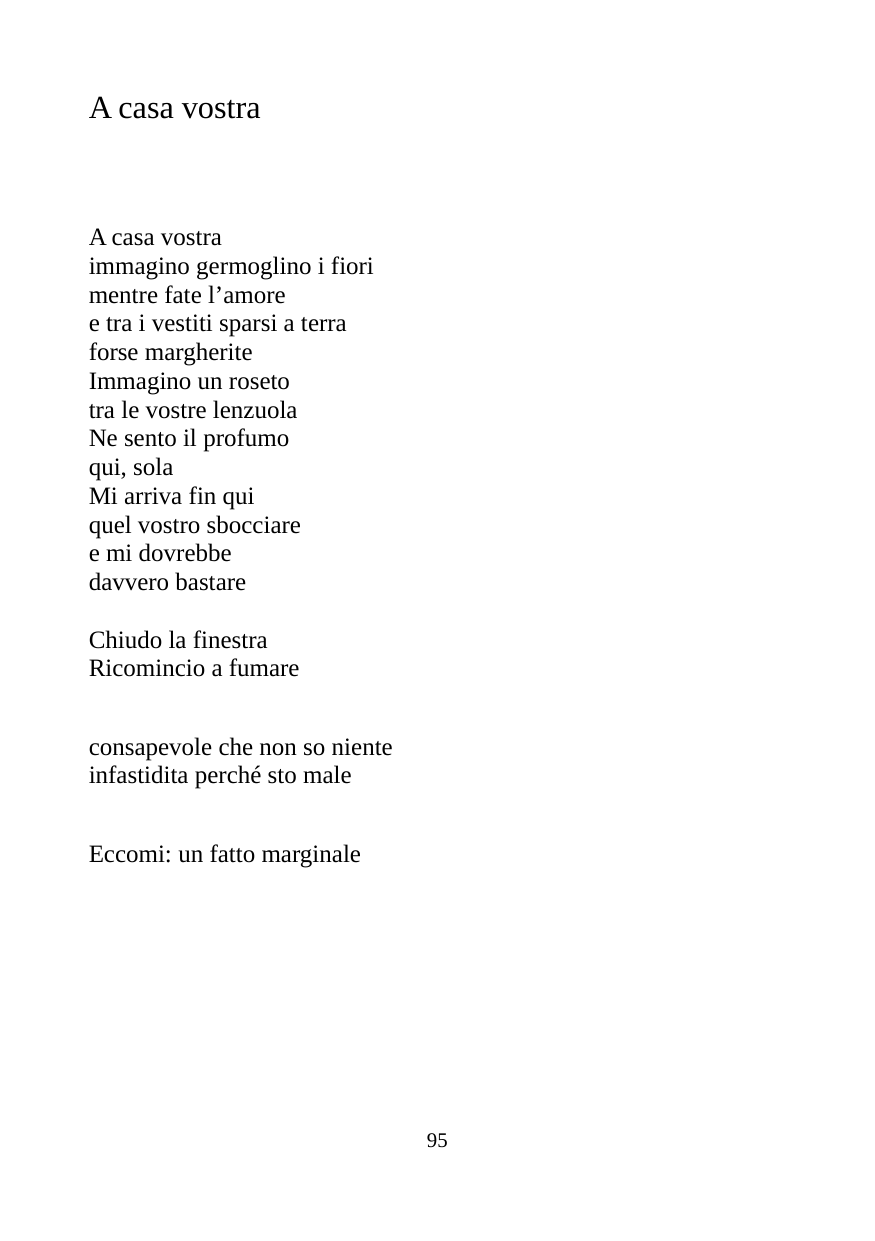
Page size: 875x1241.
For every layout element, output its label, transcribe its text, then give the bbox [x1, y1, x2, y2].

text Eccomi: un fatto marginale [88, 810, 786, 868]
text A casa vostra [88, 88, 786, 126]
text A casa vostra immagino germoglino i fiori mentre fate l’amore e tra i vestiti sparsi a terra forse margherite Immagino un roseto tra le vostre lenzuola Ne sento il profumo qui, sola Mi arriva fin qui quel vostro sbocciare e mi dovrebbe davvero bastare Chiudo la finestra Ricomincio a fumare [88, 136, 786, 682]
text consapevole che non so niente infastidita perché sto male [88, 703, 786, 789]
